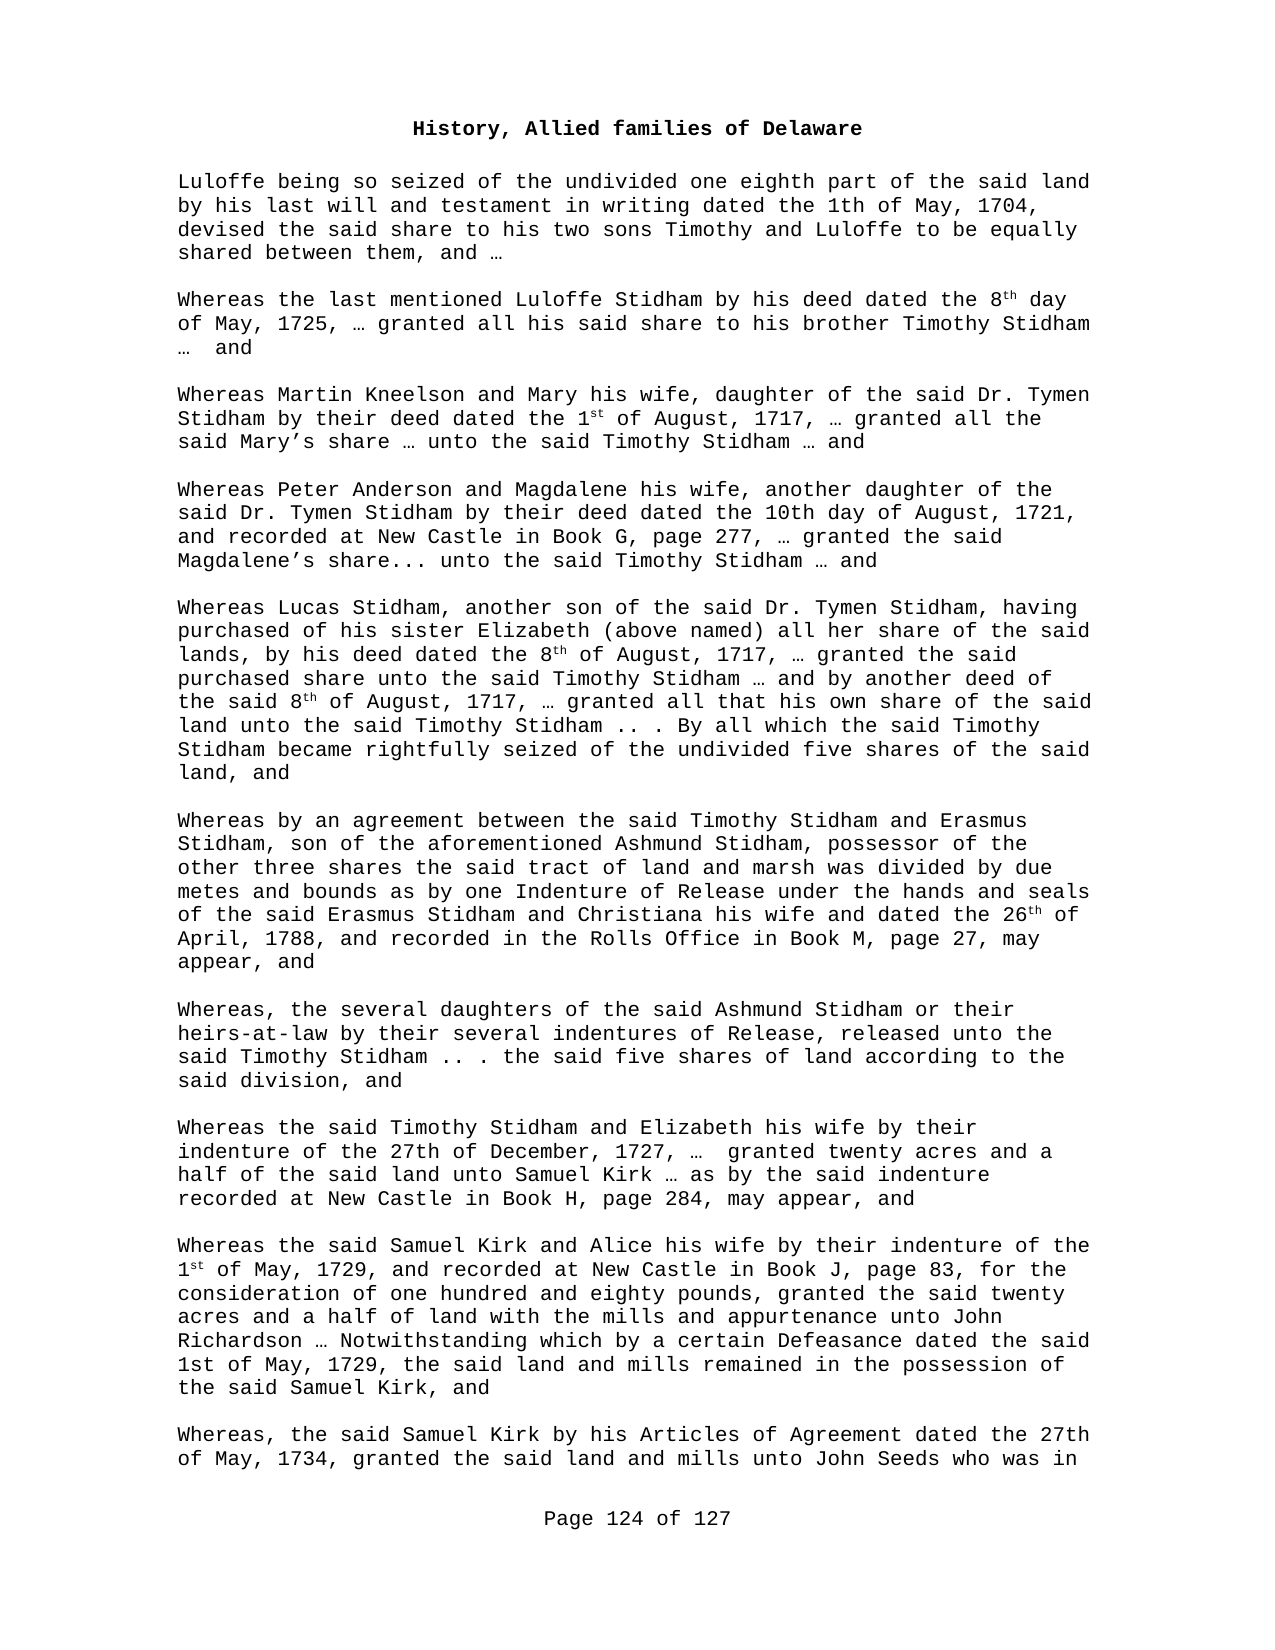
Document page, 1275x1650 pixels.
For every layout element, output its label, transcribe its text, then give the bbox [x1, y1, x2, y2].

text Whereas the said Samuel Kirk and Alice his wife by their indenture of the 1st of May, 1729, and recorded at New Castle in Book J, page 83, for the consideration of one hundred and eighty pounds, granted the said twenty acres and a half of land with the mills and appurtenance unto John Richardson … Notwithstanding which by a certain Defeasance dated the said 1st of May, 1729, the said land and mills remained in the possession of the said Samuel Kirk, and [177, 1235, 1098, 1401]
text Whereas the said Timothy Stidham and Elizabeth his wife by their indenture of the 27th of December, 1727, … granted twenty acres and a half of the said land unto Samuel Kirk … as by the said indenture recorded at New Castle in Book H, page 284, may appear, and [177, 1117, 1098, 1212]
text Whereas Martin Kneelson and Mary his wife, daughter of the said Dr. Tymen Stidham by their deed dated the 1st of August, 1717, … granted all the said Mary’s share … unto the said Timothy Stidham … and [177, 384, 1098, 455]
text Whereas, the said Samuel Kirk by his Articles of Agreement dated the 27th of May, 1734, granted the said land and mills unto John Seeds who was in [177, 1424, 1098, 1472]
text Whereas, the several daughters of the said Ashmund Stidham or their heirs-at-law by their several indentures of Release, released unto the said Timothy Stidham .. . the said five shares of land according to the said division, and [177, 999, 1098, 1093]
text Whereas Peter Anderson and Magdalene his wife, another daughter of the said Dr. Tymen Stidham by their deed dated the 10th day of August, 1721, and recorded at New Castle in Book G, page 277, … granted the said Magdalene’s share... unto the said Timothy Stidham … and [177, 479, 1098, 573]
text Luloffe being so seized of the undivided one eighth part of the said land by his last will and testament in writing dated the 1th of May, 1704, devised the said share to his two sons Timothy and Luloffe to be equally shared between them, and … [177, 171, 1098, 266]
text Whereas by an agreement between the said Timothy Stidham and Erasmus Stidham, son of the aforementioned Ashmund Stidham, possessor of the other three shares the said tract of land and marsh was divided by due metes and bounds as by one Indenture of Release under the hands and seals of the said Erasmus Stidham and Christiana his wife and dated the 26th of April, 1788, and recorded in the Rolls Office in Book M, page 27, may appear, and [177, 810, 1098, 975]
text Whereas the last mentioned Luloffe Stidham by his deed dated the 8th day of May, 1725, … granted all his said share to his brother Timothy Stidham … and [177, 289, 1098, 360]
text Whereas Lucas Stidham, another son of the said Dr. Tymen Stidham, having purchased of his sister Elizabeth (above named) all her share of the said lands, by his deed dated the 8th of August, 1717, … granted the said purchased share unto the said Timothy Stidham … and by another deed of the said 8th of August, 1717, … granted all that his own share of the said land unto the said Timothy Stidham .. . By all which the said Timothy Stidham became rightfully seized of the undivided five shares of the said land, and [177, 597, 1098, 786]
